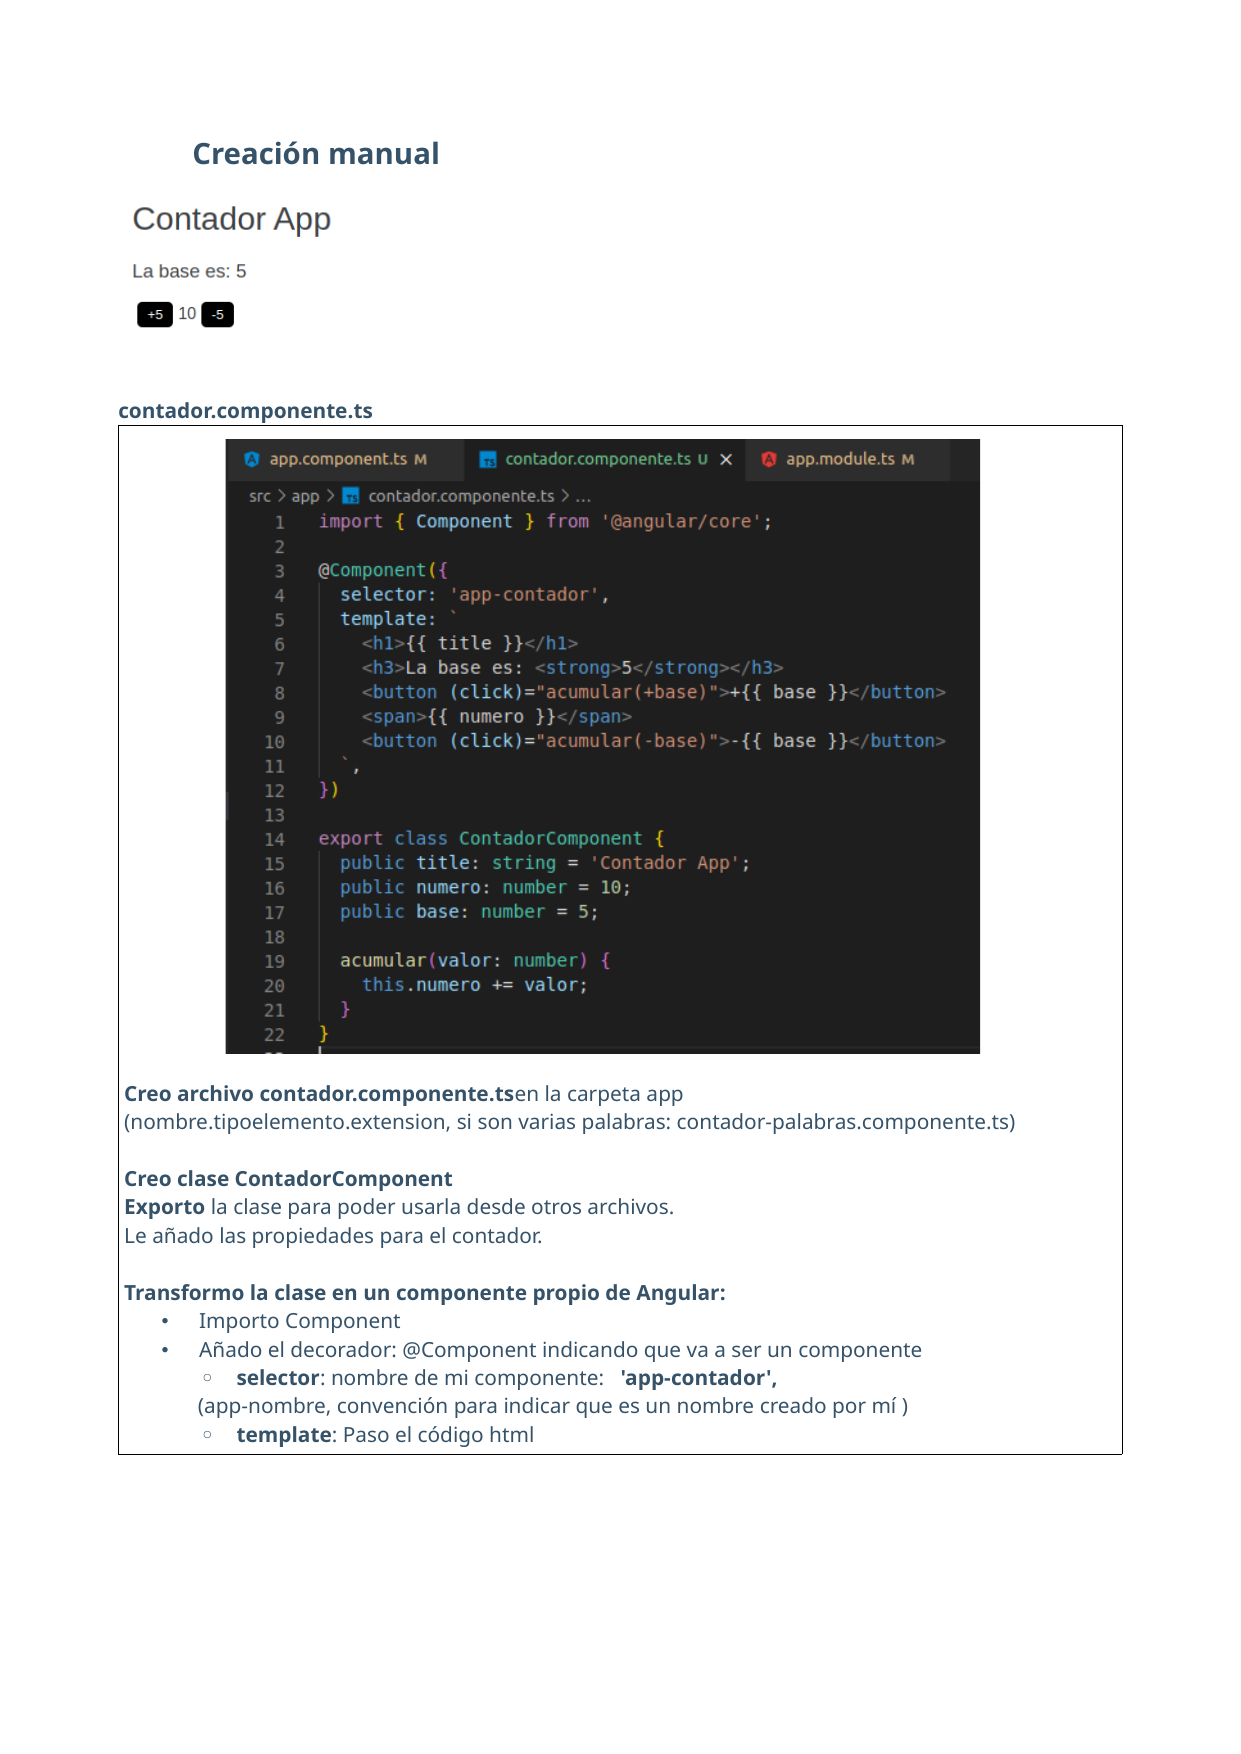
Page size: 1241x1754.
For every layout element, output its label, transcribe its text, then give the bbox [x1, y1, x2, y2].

text contador.componente.ts [118, 396, 1122, 424]
picture [119, 184, 358, 340]
subtitle Creación manual [118, 133, 1122, 173]
picture [225, 439, 981, 1054]
table_header Creo archivo contador.componente.tsen la carpeta app (nombre.tipoelemento.extension, si son varias palabras: contador-palabras.componente.ts) Creo clase ContadorComponent Exporto la clase para poder usarla desde otros archivos. Le añado las propiedades para el contador. Transformo la clase en un componente propio de Angular: Importo Component Añado el decorador: @Component indicando que va a ser un componente selector: nombre de mi componente: 'app-contador', (app-nombre, convención para indicar que es un nombre creado por mí ) template: Paso el código html [119, 426, 1122, 1454]
